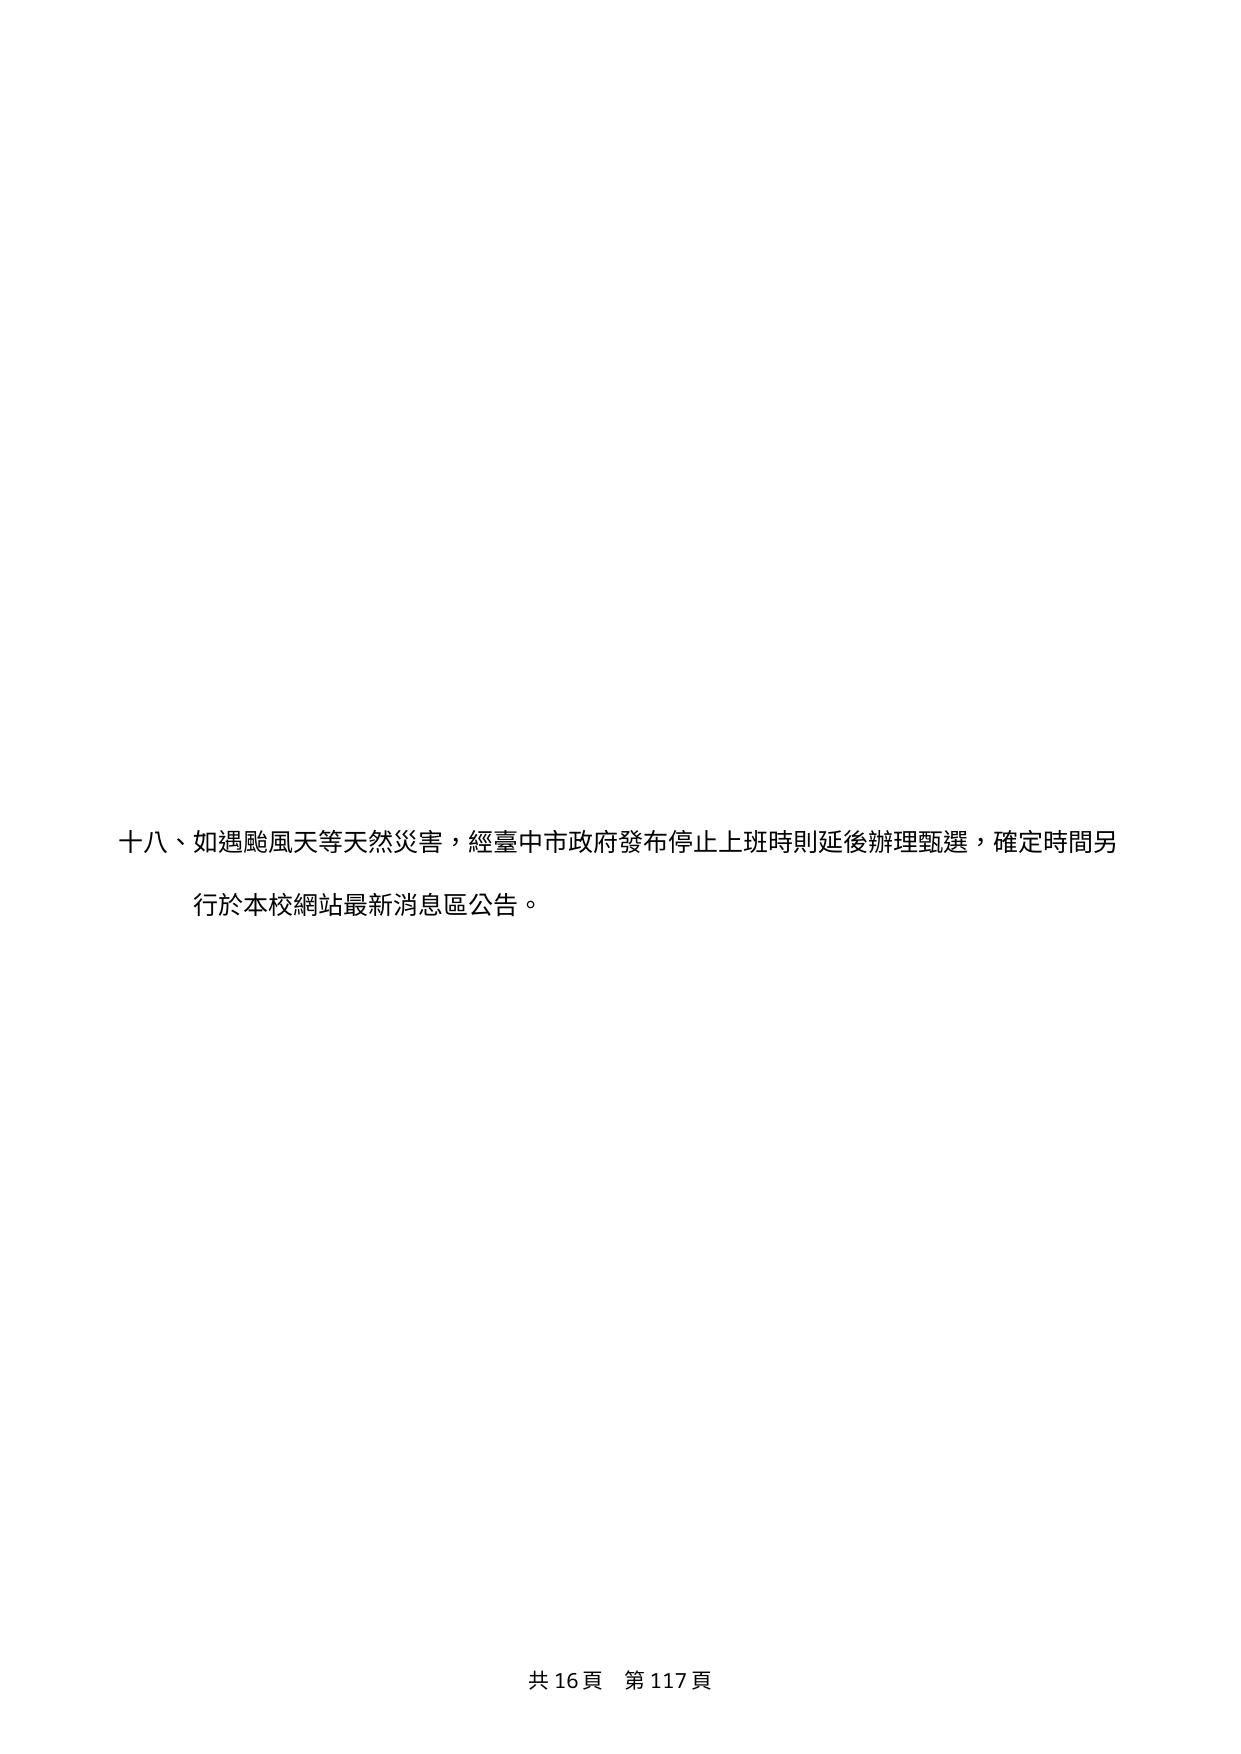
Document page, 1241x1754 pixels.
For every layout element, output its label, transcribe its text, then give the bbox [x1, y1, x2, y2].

text 十八、如遇颱風天等天然災害，經臺中市政府發布停止上班時則延後辦理甄選，確定時間另行於本校網站最新消息區公告。 [118, 799, 1122, 924]
